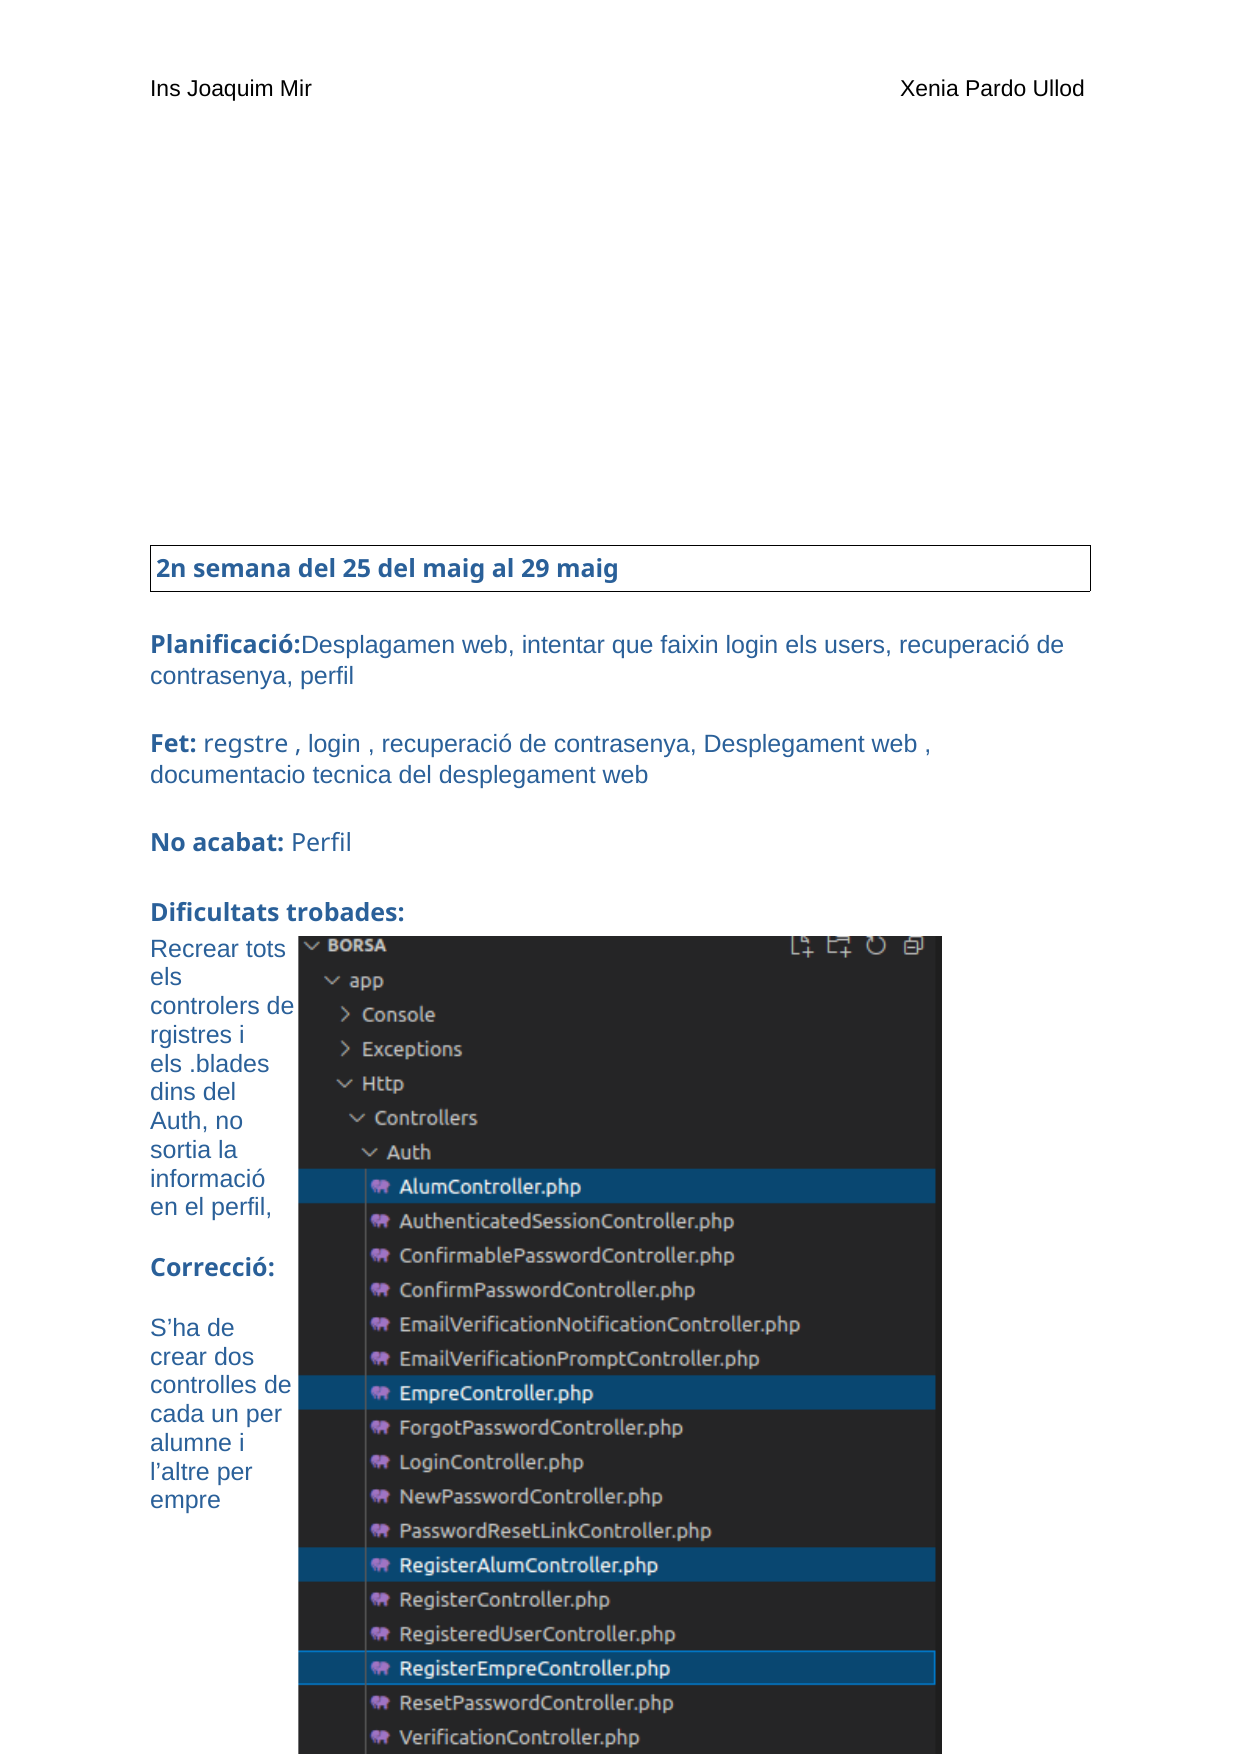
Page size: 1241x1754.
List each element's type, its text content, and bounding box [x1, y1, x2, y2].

text Dificultats trobades: [150, 894, 1090, 928]
text [942, 1250, 1090, 1284]
text S’ha de crear dos controlles de cada un per alumne i l’altre per empre [150, 1313, 298, 1514]
text No acabat: Perfil [150, 824, 1090, 858]
text Recrear tots els controlers de rgistres i els .blades dins del Auth, no sortia la informació en el perfil, [150, 934, 1090, 1221]
text Correcció: [150, 1250, 298, 1284]
picture [298, 936, 942, 1754]
table_header 2n semana del 25 del maig al 29 maig [151, 546, 1090, 591]
text Fet: regstre , login , recuperació de contrasenya, Desplegament web , documentacio tecnica del desplegament web [150, 726, 1090, 788]
text Planificació:Desplagamen web, intentar que faixin login els users, recuperació de contrasenya, perfil [150, 627, 1090, 690]
text [942, 1313, 1090, 1514]
